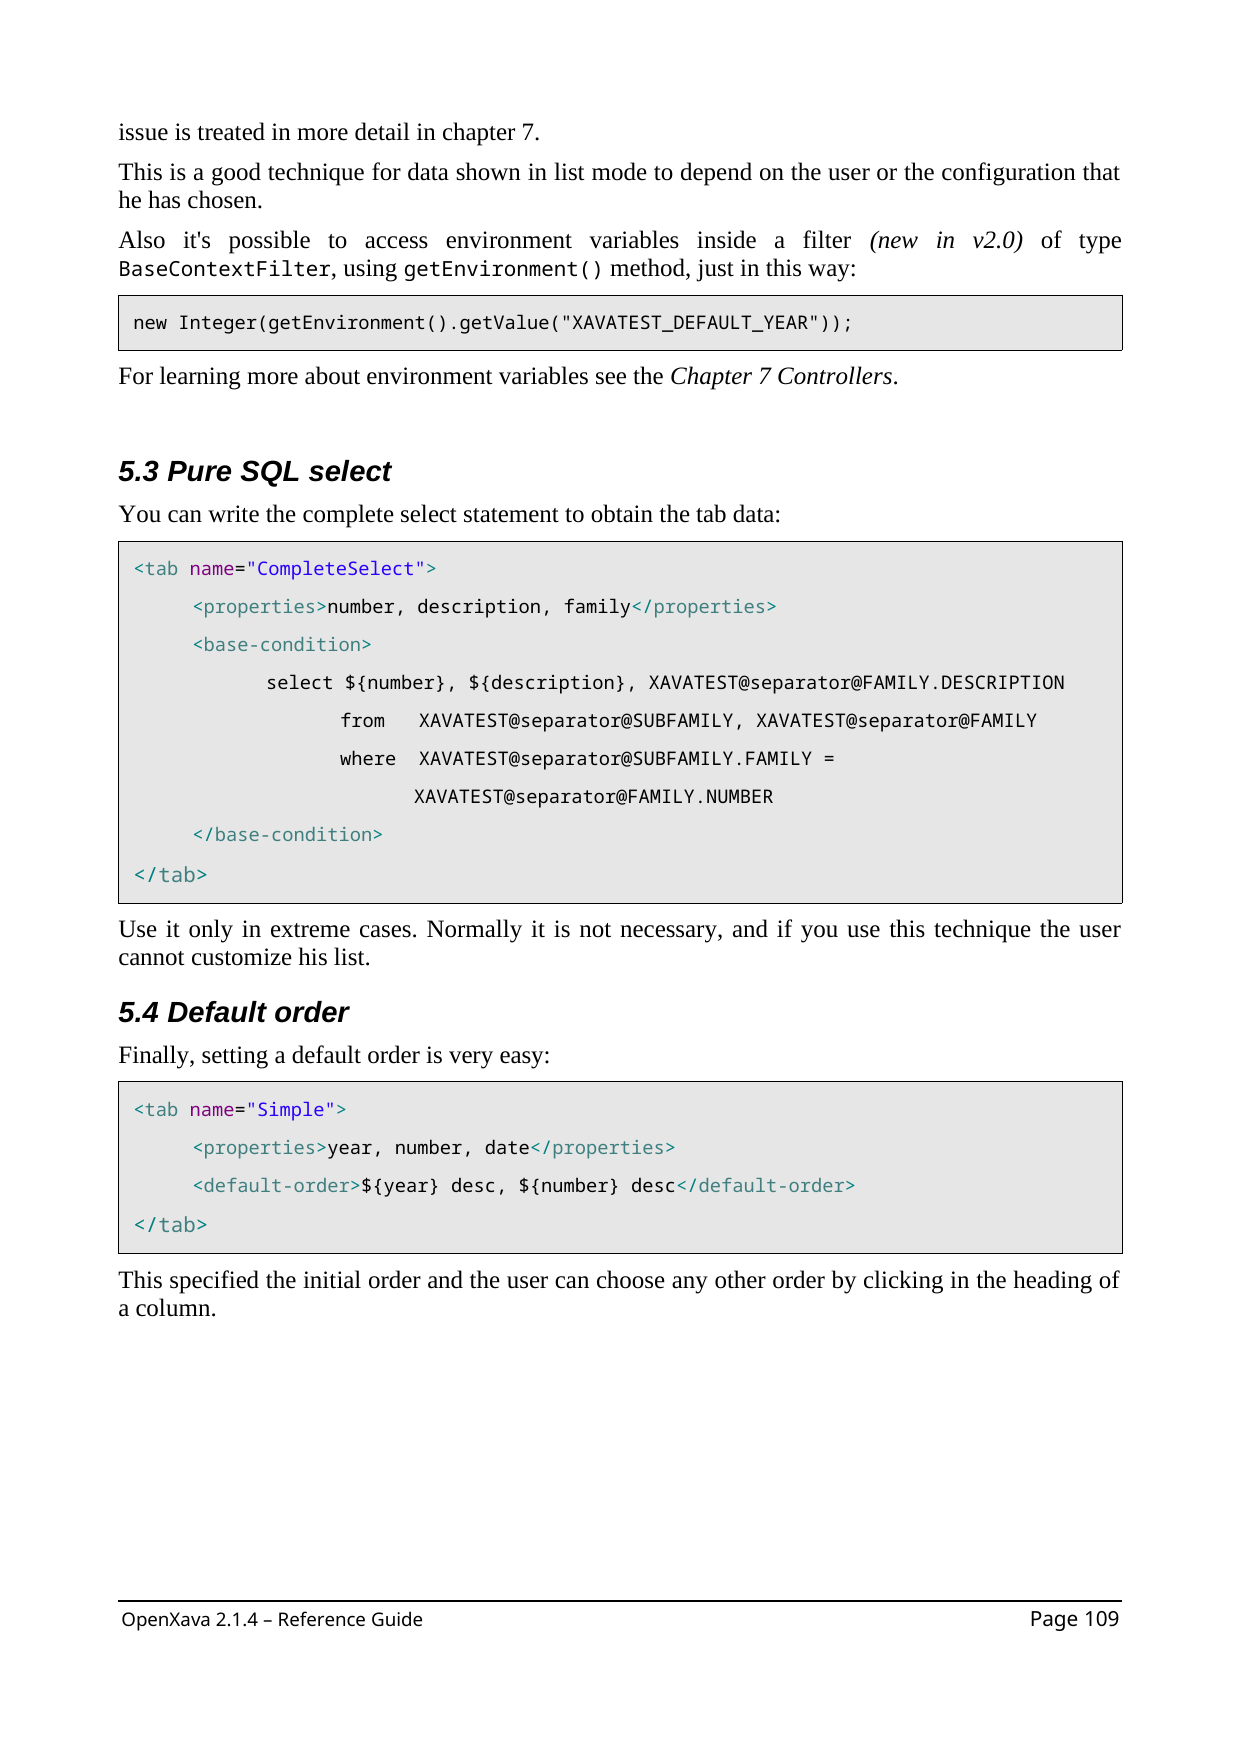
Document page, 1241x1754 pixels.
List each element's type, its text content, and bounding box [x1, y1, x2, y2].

text </tab> [119, 845, 1122, 903]
text <tab name="CompleteSelect"> [119, 542, 1122, 579]
subtitle Default order [118, 996, 1122, 1029]
text This is a good technique for data shown in list mode to depend on the user or the configuration that he has chosen. [118, 158, 1122, 214]
text Also it's possible to access environment variables inside a filter (new in v2.0) of type BaseContextFilter, using getEnvironment() method, just in this way: [118, 226, 1122, 282]
text Finally, setting a default order is very easy: [118, 1041, 1122, 1069]
text <tab name="Simple"> [119, 1082, 1122, 1119]
text This specified the initial order and the user can choose any other order by clicking in the heading of a column. [118, 1266, 1122, 1321]
text You can write the complete select statement to obtain the tab data: [118, 501, 1122, 528]
text </tab> [119, 1195, 1122, 1253]
text XAVATEST@separator@FAMILY.NUMBER [119, 769, 1122, 807]
text <default-order>${year} desc, ${number} desc</default-order> [119, 1157, 1122, 1195]
text </base-condition> [119, 807, 1122, 845]
text new Integer(getEnvironment().getValue("XAVATEST_DEFAULT_YEAR")); [119, 296, 1122, 350]
text where XAVATEST@separator@SUBFAMILY.FAMILY = [119, 731, 1122, 769]
text Use it only in extreme cases. Normally it is not necessary, and if you use this technique the user cannot customize his list. [118, 916, 1122, 971]
text <properties>year, number, date</properties> [119, 1119, 1122, 1157]
text from XAVATEST@separator@SUBFAMILY, XAVATEST@separator@FAMILY [119, 693, 1122, 731]
text For learning more about environment variables see the Chapter 7 Controllers. [118, 362, 1122, 390]
text issue is treated in more detail in chapter 7. [118, 118, 1122, 146]
text <base-condition> [119, 617, 1122, 655]
subtitle Pure SQL select [118, 455, 1122, 488]
text <properties>number, description, family</properties> [119, 579, 1122, 617]
text select ${number}, ${description}, XAVATEST@separator@FAMILY.DESCRIPTION [119, 655, 1122, 693]
